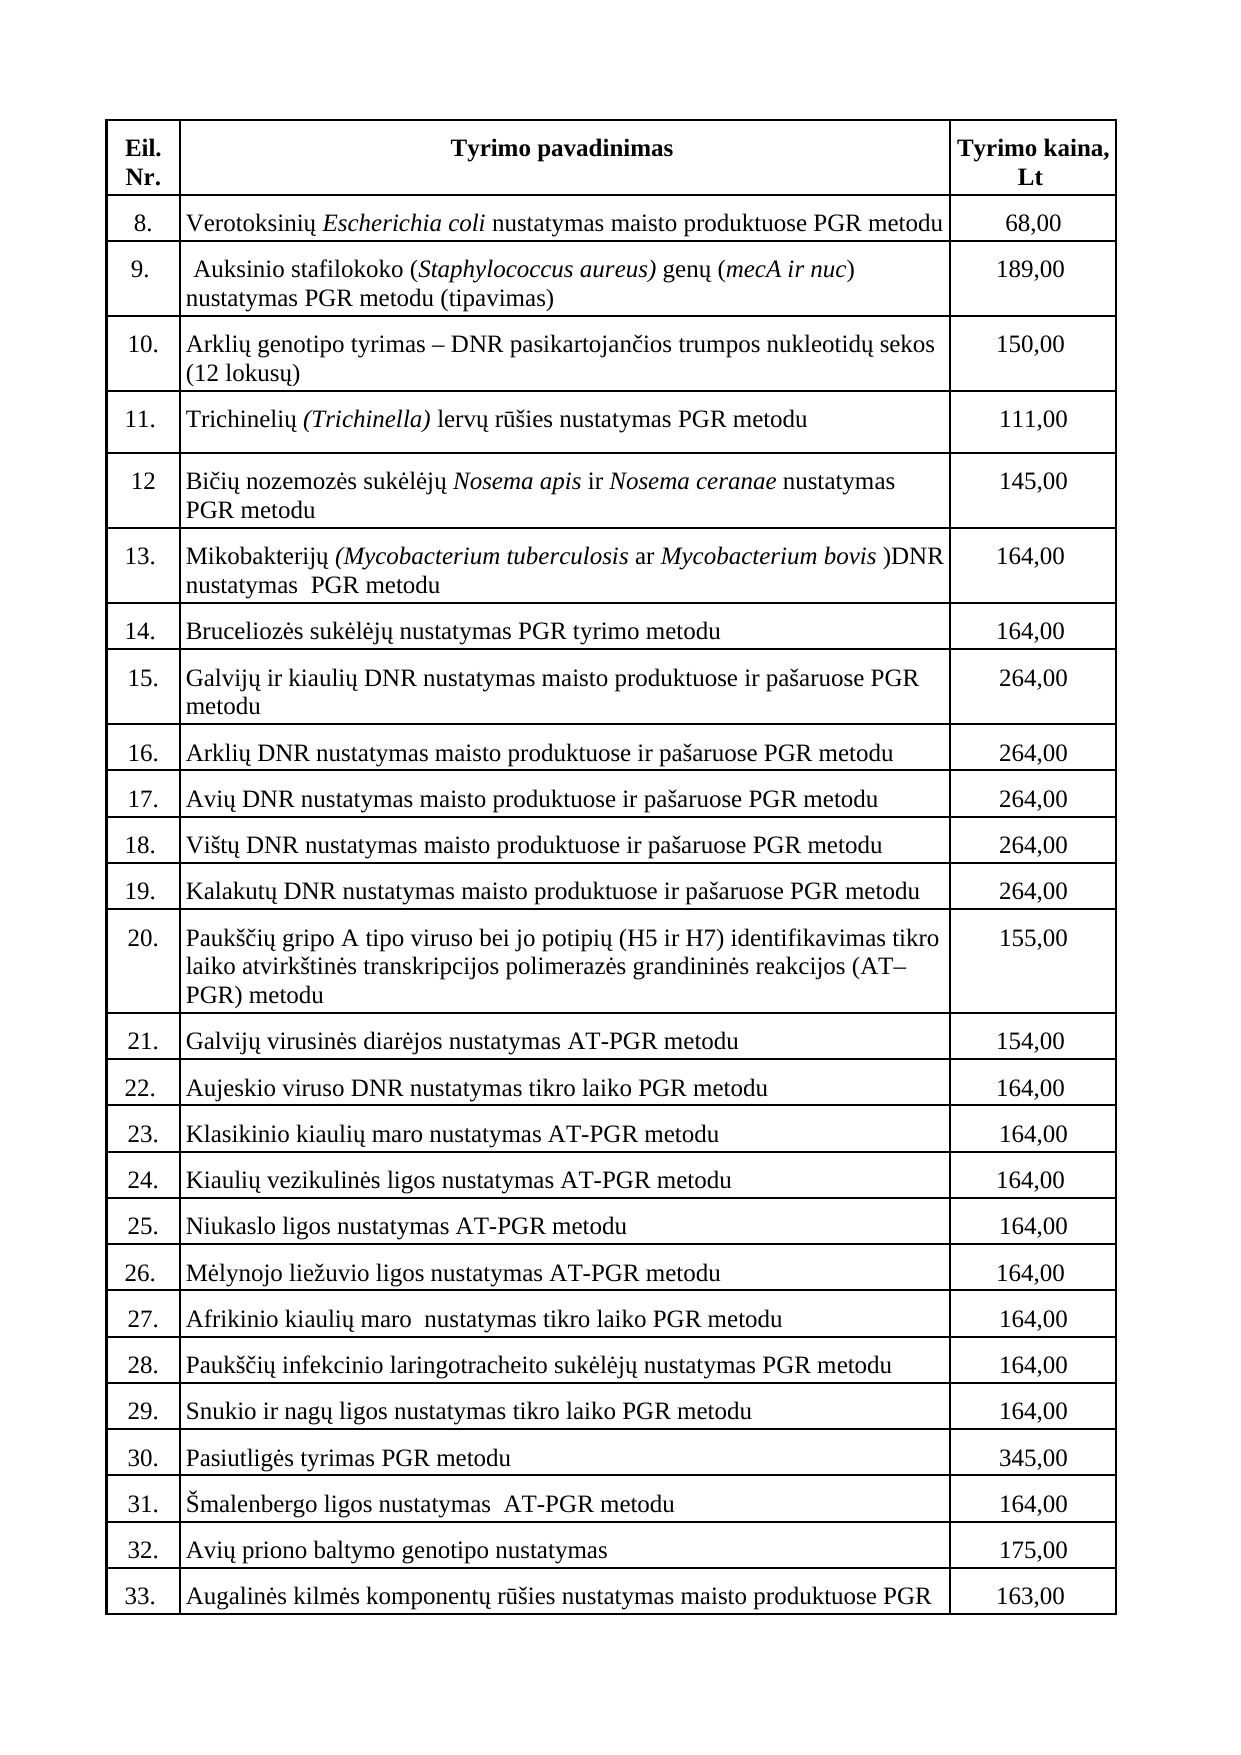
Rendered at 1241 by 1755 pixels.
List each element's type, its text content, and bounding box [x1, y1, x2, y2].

table_cell 164,00 [951, 1199, 1115, 1243]
table_cell Afrikinio kiaulių maro nustatymas tikro laiko PGR metodu [181, 1291, 949, 1336]
table_cell 164,00 [951, 1060, 1115, 1104]
table_cell 16. [108, 725, 179, 769]
table_cell 111,00 [951, 392, 1115, 452]
table_cell 9. [108, 242, 179, 315]
table_cell Avių DNR nustatymas maisto produktuose ir pašaruose PGR metodu [181, 771, 949, 816]
table_cell 10. [108, 317, 179, 390]
table_cell Bičių nozemozės sukėlėjų Nosema apis ir Nosema ceranae nustatymas PGR metodu [181, 454, 949, 527]
table_cell 8. [108, 196, 179, 240]
table_cell Šmalenbergo ligos nustatymas AT-PGR metodu [181, 1476, 949, 1521]
table_cell Kalakutų DNR nustatymas maisto produktuose ir pašaruose PGR metodu [181, 864, 949, 908]
table_cell Trichinelių (Trichinella) lervų rūšies nustatymas PGR metodu [181, 392, 949, 452]
table_cell 29. [108, 1384, 179, 1428]
table_cell 164,00 [951, 604, 1115, 648]
table_cell 14. [108, 604, 179, 648]
table_cell 164,00 [951, 529, 1115, 602]
table_cell 26. [108, 1245, 179, 1289]
table_cell 22. [108, 1060, 179, 1104]
table_cell Paukščių gripo A tipo viruso bei jo potipių (H5 ir H7) identifikavimas tikro laiko atvirkštinės transkripcijos polimerazės grandininės reakcijos (AT–PGR) metodu [181, 910, 949, 1012]
table_cell 21. [108, 1014, 179, 1058]
table_cell Augalinės kilmės komponentų rūšies nustatymas maisto produktuose PGR [181, 1569, 949, 1613]
table_cell Avių priono baltymo genotipo nustatymas [181, 1523, 949, 1567]
table_cell 264,00 [951, 771, 1115, 816]
table_cell 164,00 [951, 1291, 1115, 1336]
table_cell 264,00 [951, 725, 1115, 769]
table_cell Galvijų ir kiaulių DNR nustatymas maisto produktuose ir pašaruose PGR metodu [181, 650, 949, 723]
table_cell Mikobakterijų (Mycobacterium tuberculosis ar Mycobacterium bovis )DNR nustatymas PGR metodu [181, 529, 949, 602]
table_cell 264,00 [951, 818, 1115, 862]
table_cell Verotoksinių Escherichia coli nustatymas maisto produktuose PGR metodu [181, 196, 949, 240]
table_cell Pasiutligės tyrimas PGR metodu [181, 1430, 949, 1474]
table_cell 30. [108, 1430, 179, 1474]
table_cell 264,00 [951, 864, 1115, 908]
table_cell 27. [108, 1291, 179, 1336]
table_cell 164,00 [951, 1476, 1115, 1521]
table_cell 13. [108, 529, 179, 602]
table_cell 24. [108, 1153, 179, 1197]
table_cell 145,00 [951, 454, 1115, 527]
table_cell 175,00 [951, 1523, 1115, 1567]
table_cell 25. [108, 1199, 179, 1243]
table_cell 28. [108, 1338, 179, 1382]
table_cell 264,00 [951, 650, 1115, 723]
table_cell Kiaulių vezikulinės ligos nustatymas AT-PGR metodu [181, 1153, 949, 1197]
table_cell 31. [108, 1476, 179, 1521]
table_cell Aujeskio viruso DNR nustatymas tikro laiko PGR metodu [181, 1060, 949, 1104]
table_cell Galvijų virusinės diarėjos nustatymas AT-PGR metodu [181, 1014, 949, 1058]
table_cell 163,00 [951, 1569, 1115, 1613]
table_cell Auksinio stafilokoko (Staphylococcus aureus) genų (mecA ir nuc) nustatymas PGR metodu (tipavimas) [181, 242, 949, 315]
table_cell Mėlynojo liežuvio ligos nustatymas AT-PGR metodu [181, 1245, 949, 1289]
table_header Tyrimo kaina, Lt [951, 121, 1115, 194]
table_cell 164,00 [951, 1106, 1115, 1151]
table_cell 32. [108, 1523, 179, 1567]
table_cell 155,00 [951, 910, 1115, 1012]
table_cell Snukio ir nagų ligos nustatymas tikro laiko PGR metodu [181, 1384, 949, 1428]
table_cell 18. [108, 818, 179, 862]
table_cell 150,00 [951, 317, 1115, 390]
table_cell 164,00 [951, 1153, 1115, 1197]
table_header Tyrimo pavadinimas [181, 121, 949, 194]
table_cell Arklių DNR nustatymas maisto produktuose ir pašaruose PGR metodu [181, 725, 949, 769]
table_cell 164,00 [951, 1338, 1115, 1382]
table_cell 154,00 [951, 1014, 1115, 1058]
table_header Eil. Nr. [108, 121, 179, 194]
table_cell 164,00 [951, 1245, 1115, 1289]
table_cell Niukaslo ligos nustatymas AT-PGR metodu [181, 1199, 949, 1243]
table_cell Vištų DNR nustatymas maisto produktuose ir pašaruose PGR metodu [181, 818, 949, 862]
table_cell 345,00 [951, 1430, 1115, 1474]
table_cell Bruceliozės sukėlėjų nustatymas PGR tyrimo metodu [181, 604, 949, 648]
table_cell 68,00 [951, 196, 1115, 240]
table_cell Arklių genotipo tyrimas – DNR pasikartojančios trumpos nukleotidų sekos (12 lokusų) [181, 317, 949, 390]
table_cell Paukščių infekcinio laringotracheito sukėlėjų nustatymas PGR metodu [181, 1338, 949, 1382]
table_cell 164,00 [951, 1384, 1115, 1428]
table_cell 12 [108, 454, 179, 527]
table_cell 17. [108, 771, 179, 816]
table_cell 20. [108, 910, 179, 1012]
table_cell Klasikinio kiaulių maro nustatymas AT-PGR metodu [181, 1106, 949, 1151]
table_cell 23. [108, 1106, 179, 1151]
table_cell 11. [108, 392, 179, 452]
table_cell 189,00 [951, 242, 1115, 315]
table_cell 15. [108, 650, 179, 723]
table_cell 19. [108, 864, 179, 908]
table_cell 33. [108, 1569, 179, 1613]
